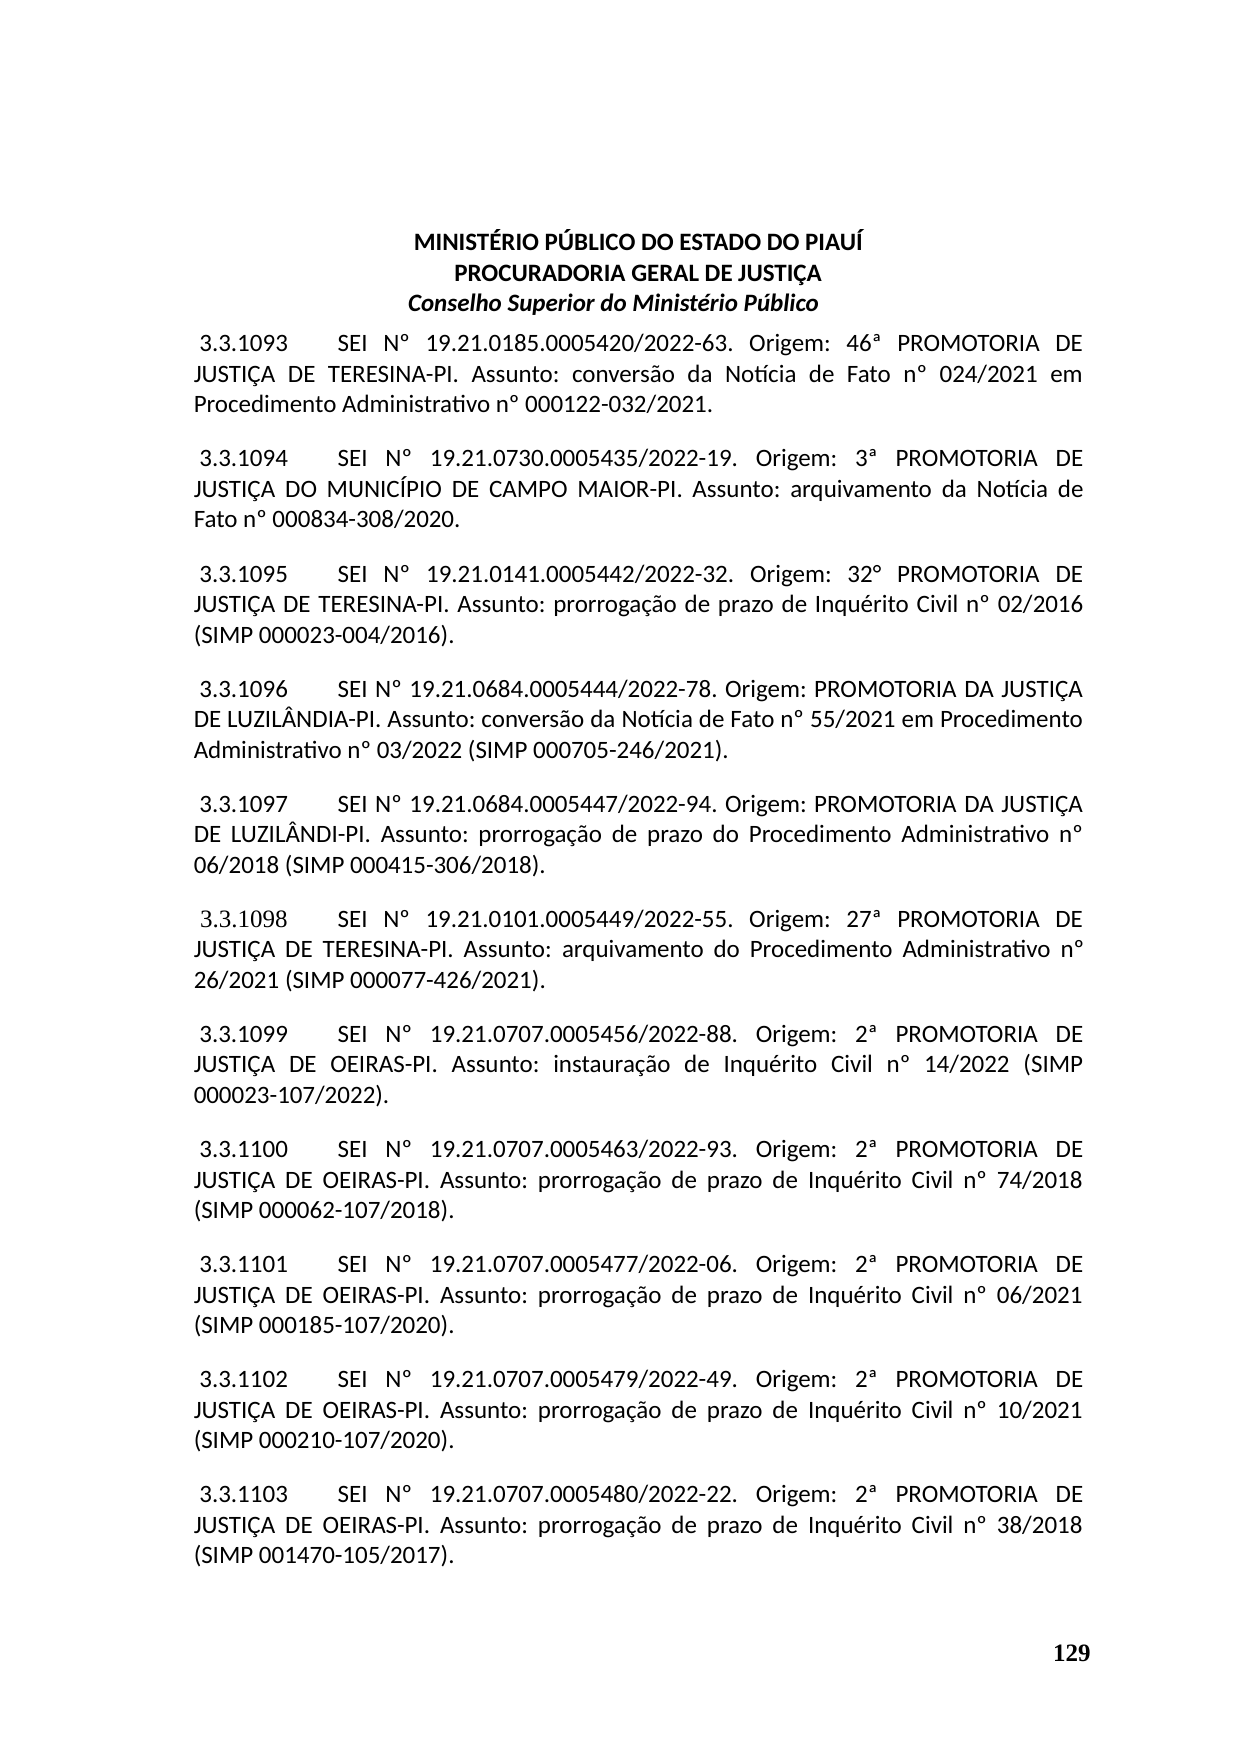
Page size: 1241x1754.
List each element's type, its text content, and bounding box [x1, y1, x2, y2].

list SEI Nº 19.21.0707.0005479/2022-49. Origem: 2ª PROMOTORIA DE JUSTIÇA DE OEIRAS-PI. Assunto: prorrogação de prazo de Inquérito Civil nº 10/2021 (SIMP 000210-107/2020). [193, 1363, 1084, 1455]
list SEI Nº 19.21.0707.0005477/2022-06. Origem: 2ª PROMOTORIA DE JUSTIÇA DE OEIRAS-PI. Assunto: prorrogação de prazo de Inquérito Civil nº 06/2021 (SIMP 000185-107/2020). [193, 1248, 1084, 1340]
list SEI Nº 19.21.0141.0005442/2022-32. Origem: 32° PROMOTORIA DE JUSTIÇA DE TERESINA-PI. Assunto: prorrogação de prazo de Inquérito Civil nº 02/2016 (SIMP 000023-004/2016). [193, 558, 1084, 649]
list SEI Nº 19.21.0101.0005449/2022-55. Origem: 27ª PROMOTORIA DE JUSTIÇA DE TERESINA-PI. Assunto: arquivamento do Procedimento Administrativo nº 26/2021 (SIMP 000077-426/2021). [193, 903, 1084, 994]
list SEI Nº 19.21.0684.0005447/2022-94. Origem: PROMOTORIA DA JUSTIÇA DE LUZILÂNDI-PI. Assunto: prorrogação de prazo do Procedimento Administrativo nº 06/2018 (SIMP 000415-306/2018). [193, 788, 1084, 879]
list SEI Nº 19.21.0185.0005420/2022-63. Origem: 46ª PROMOTORIA DE JUSTIÇA DE TERESINA-PI. Assunto: conversão da Notícia de Fato nº 024/2021 em Procedimento Administrativo nº 000122-032/2021. [193, 327, 1084, 419]
list SEI Nº 19.21.0707.0005456/2022-88. Origem: 2ª PROMOTORIA DE JUSTIÇA DE OEIRAS-PI. Assunto: instauração de Inquérito Civil nº 14/2022 (SIMP 000023-107/2022). [193, 1018, 1084, 1110]
list SEI Nº 19.21.0707.0005463/2022-93. Origem: 2ª PROMOTORIA DE JUSTIÇA DE OEIRAS-PI. Assunto: prorrogação de prazo de Inquérito Civil nº 74/2018 (SIMP 000062-107/2018). [193, 1133, 1084, 1225]
list SEI Nº 19.21.0684.0005444/2022-78. Origem: PROMOTORIA DA JUSTIÇA DE LUZILÂNDIA-PI. Assunto: conversão da Notícia de Fato nº 55/2021 em Procedimento Administrativo nº 03/2022 (SIMP 000705-246/2021). [193, 673, 1084, 764]
list SEI Nº 19.21.0707.0005480/2022-22. Origem: 2ª PROMOTORIA DE JUSTIÇA DE OEIRAS-PI. Assunto: prorrogação de prazo de Inquérito Civil nº 38/2018 (SIMP 001470-105/2017). [193, 1478, 1084, 1570]
list SEI Nº 19.21.0730.0005435/2022-19. Origem: 3ª PROMOTORIA DE JUSTIÇA DO MUNICÍPIO DE CAMPO MAIOR-PI. Assunto: arquivamento da Notícia de Fato nº 000834-308/2020. [193, 443, 1084, 534]
